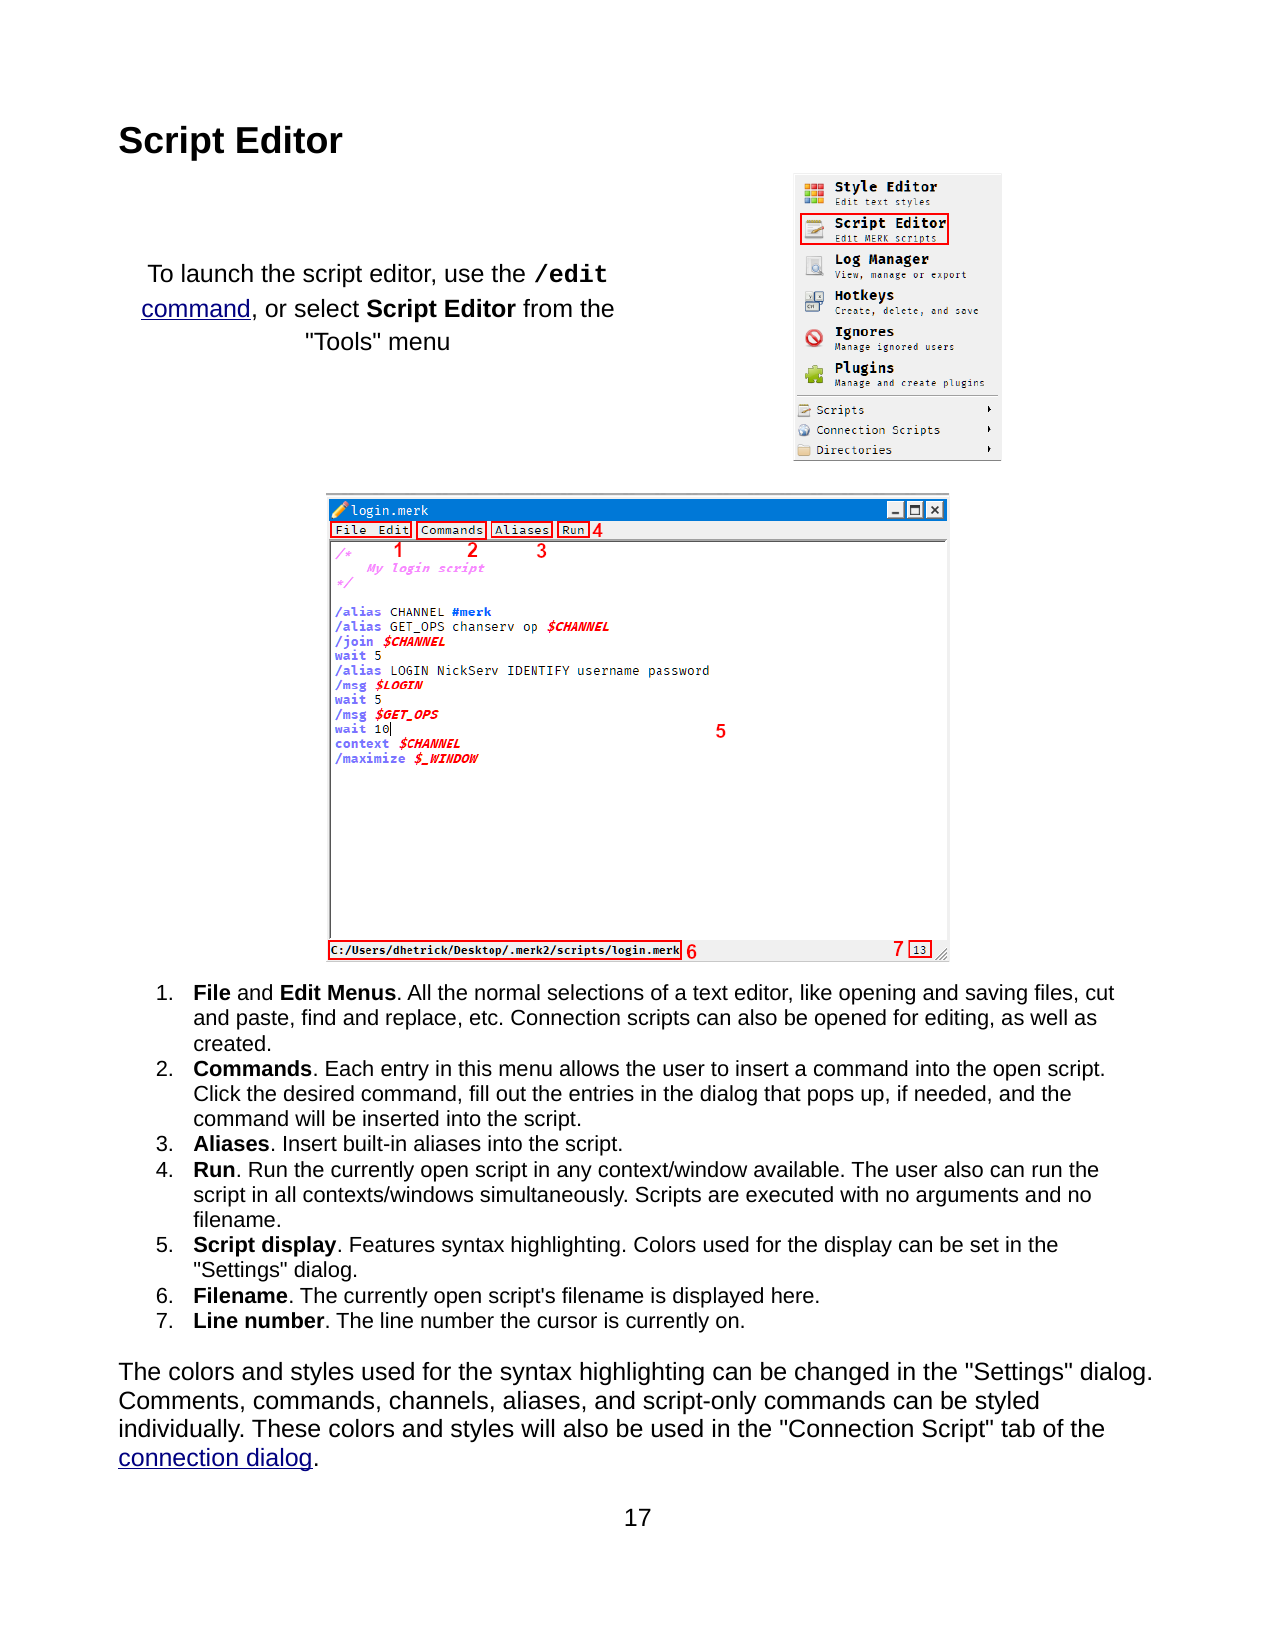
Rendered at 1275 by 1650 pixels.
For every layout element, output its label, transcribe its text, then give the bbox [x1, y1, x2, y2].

table_header [638, 174, 793, 460]
list File and Edit Menus. All the normal selections of a text editor, like opening and saving files, cut and paste, find and replace, etc. Connection scripts can also be opened for editing, as well as created. [156, 980, 1157, 1056]
text The colors and styles used for the syntax highlighting can be changed in the "Settings" dialog. Comments, commands, channels, aliases, and script-only commands can be styled individually. These colors and styles will also be used in the "Connection Script" tab of the connection dialog. [118, 1357, 1157, 1472]
list Commands. Each entry in this menu allows the user to insert a command into the open script. Click the desired command, fill out the entries in the dialog that pops up, if needed, and the command will be inserted into the script. [156, 1056, 1157, 1131]
picture [326, 493, 950, 962]
list Script display. Features syntax highlighting. Colors used for the display can be set in the "Settings" dialog. [156, 1232, 1157, 1283]
table_header [1002, 174, 1157, 460]
subtitle Script Editor [118, 118, 1157, 161]
list Line number. The line number the cursor is currently on. [156, 1308, 1157, 1333]
table_header To launch the script editor, use the /edit command, or select Script Editor from the "Tools" menu [118, 174, 637, 460]
list Filename. The currently open script's filename is displayed here. [156, 1283, 1157, 1308]
picture [793, 173, 1002, 461]
list Aliases. Insert built-in aliases into the script. [156, 1131, 1157, 1157]
list Run. Run the currently open script in any context/window available. The user also can run the script in all contexts/windows simultaneously. Scripts are executed with no arguments and no filename. [156, 1157, 1157, 1232]
